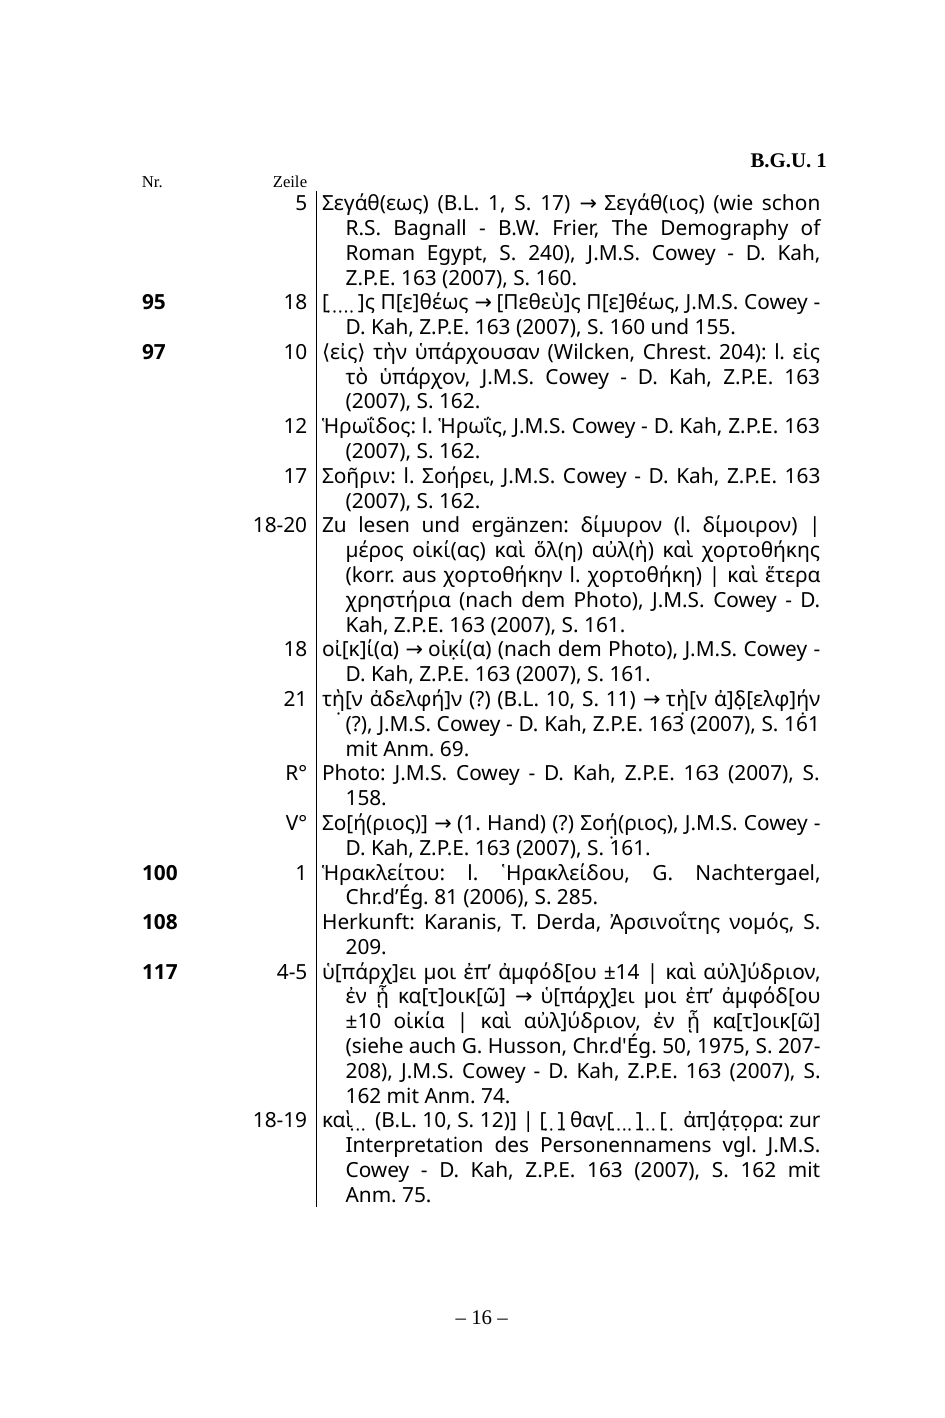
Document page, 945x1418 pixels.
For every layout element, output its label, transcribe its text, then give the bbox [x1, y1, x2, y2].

table_cell Zu lesen und ergänzen: δίμυρον (l. δίμοιρον) | μέρος οἰκί(ας) καὶ ὅλ(η) αὐλ(ὴ) καὶ χορτοθήκης (korr. aus χορτοθήκην l. χορτοθήκη) | καὶ ἕτερα χρηστήρια (nach dem Photo), J.M.S. Cowey - D. Kah, Z.P.E. 163 (2007), S. 161. [317, 513, 827, 637]
table_cell 95 [136, 290, 224, 339]
table_cell [136, 637, 224, 687]
table_cell 18 [224, 637, 316, 687]
table_cell 100 [136, 860, 224, 910]
table_cell 18-20 [224, 513, 316, 637]
table_cell 18 [224, 290, 316, 339]
table_cell Σο[ή(ριος)] → (1. Hand) (?) Σοή̣(ριος), J.M.S. Cowey - D. Kah, Z.P.E. 163 (2007), S. 161. [317, 811, 827, 860]
table_cell 117 [136, 959, 224, 1108]
table_cell 1 [224, 860, 316, 910]
table_cell [136, 414, 224, 463]
table_cell [136, 191, 224, 290]
table_cell 18-19 [224, 1108, 316, 1207]
table_cell καὶ ̣ ̣ ̣ (B.L. 10, S. 12)] | [ ̣ ̣] ̣θαν̣[ ̣ ̣ ̣ ̣] ̣ ̣ ̣[ ̣ ̣ ἀπ]ά̣τ̣ο̣ρα: zur Interpretation des Personennamens vgl. J.M.S. Cowey - D. Kah, Z.P.E. 163 (2007), S. 162 mit Anm. 75. [317, 1108, 827, 1207]
table_cell Σοῆριν: l. Σοήρει, J.M.S. Cowey - D. Kah, Z.P.E. 163 (2007), S. 162. [317, 464, 827, 513]
table_cell οἰ[κ]ί(α) → οἰκ̣ί(α) (nach dem Photo), J.M.S. Cowey - D. Kah, Z.P.E. 163 (2007), S. 161. [317, 637, 827, 687]
table_cell 5 [224, 191, 316, 290]
table_cell Ἡρακλείτου: l. ῾Ηρακλείδου, G. Nachtergael, Chr.d’Ég. 81 (2006), S. 285. [317, 860, 827, 910]
table_cell Σεγάθ(εως) (B.L. 1, S. 17) → Σεγάθ(ιος) (wie schon R.S. Bagnall - B.W. Frier, The Demography of Roman Egypt, S. 240), J.M.S. Cowey - D. Kah, Z.P.E. 163 (2007), S. 160. [317, 191, 827, 290]
table_cell [136, 687, 224, 761]
table_cell 17 [224, 464, 316, 513]
table_cell τὴ̣[ν ἀδελφή]ν (?) (B.L. 10, S. 11) → τὴ̣[ν ἀ]δ̣[ελφ]ή̣ν (?), J.M.S. Cowey - D. Kah, Z.P.E. 163 (2007), S. 161 mit Anm. 69. [317, 687, 827, 761]
table_cell ⟨εἰς⟩ τὴν ὑπάρχουσαν (Wilcken, Chrest. 204): l. εἰς τὸ ὑπάρχον, J.M.S. Cowey - D. Kah, Z.P.E. 163 (2007), S. 162. [317, 340, 827, 414]
table_cell ὑ[πάρχ]ει μοι ἐπʼ ἀμφόδ[ου ±14 | καὶ αὐλ]ύδριον, ἐν ᾗ κα[τ]οικ[ῶ] → ὑ[πάρχ]ει μοι ἐπʼ ἀμφόδ[ου ±10 οἰκία | καὶ αὐλ]ύδριον, ἐν ᾗ κα[τ]οικ[ῶ] (siehe auch G. Husson, Chr.d'Ég. 50, 1975, S. 207-208), J.M.S. Cowey - D. Kah, Z.P.E. 163 (2007), S. 162 mit Anm. 74. [317, 959, 827, 1108]
table_cell 108 [136, 910, 316, 959]
table_cell V° [224, 811, 316, 860]
table_cell [136, 1108, 224, 1207]
table_cell [136, 811, 224, 860]
table_cell Photo: J.M.S. Cowey - D. Kah, Z.P.E. 163 (2007), S. 158. [317, 761, 827, 811]
table_cell 4-5 [224, 959, 316, 1108]
table_cell [136, 513, 224, 637]
table_cell 12 [224, 414, 316, 463]
table_cell Herkunft: Karanis, T. Derda, Ἀρσινοΐτης νομός, S. 209. [317, 910, 827, 959]
table_cell 21 [224, 687, 316, 761]
table_cell Ἡρωΐδος: l. Ἡρωΐς, J.M.S. Cowey - D. Kah, Z.P.E. 163 (2007), S. 162. [317, 414, 827, 463]
table_cell [136, 464, 224, 513]
table_cell 10 [224, 340, 316, 414]
table_cell [136, 761, 224, 811]
table_cell R° [224, 761, 316, 811]
table_cell [ ̣ ̣ ̣ ̣ ̣]ς Π[ε]θέως → [Πεθεὺ]ς Π[ε]θέως, J.M.S. Cowey - D. Kah, Z.P.E. 163 (2007), S. 160 und 155. [317, 290, 827, 339]
table_cell 97 [136, 340, 224, 414]
